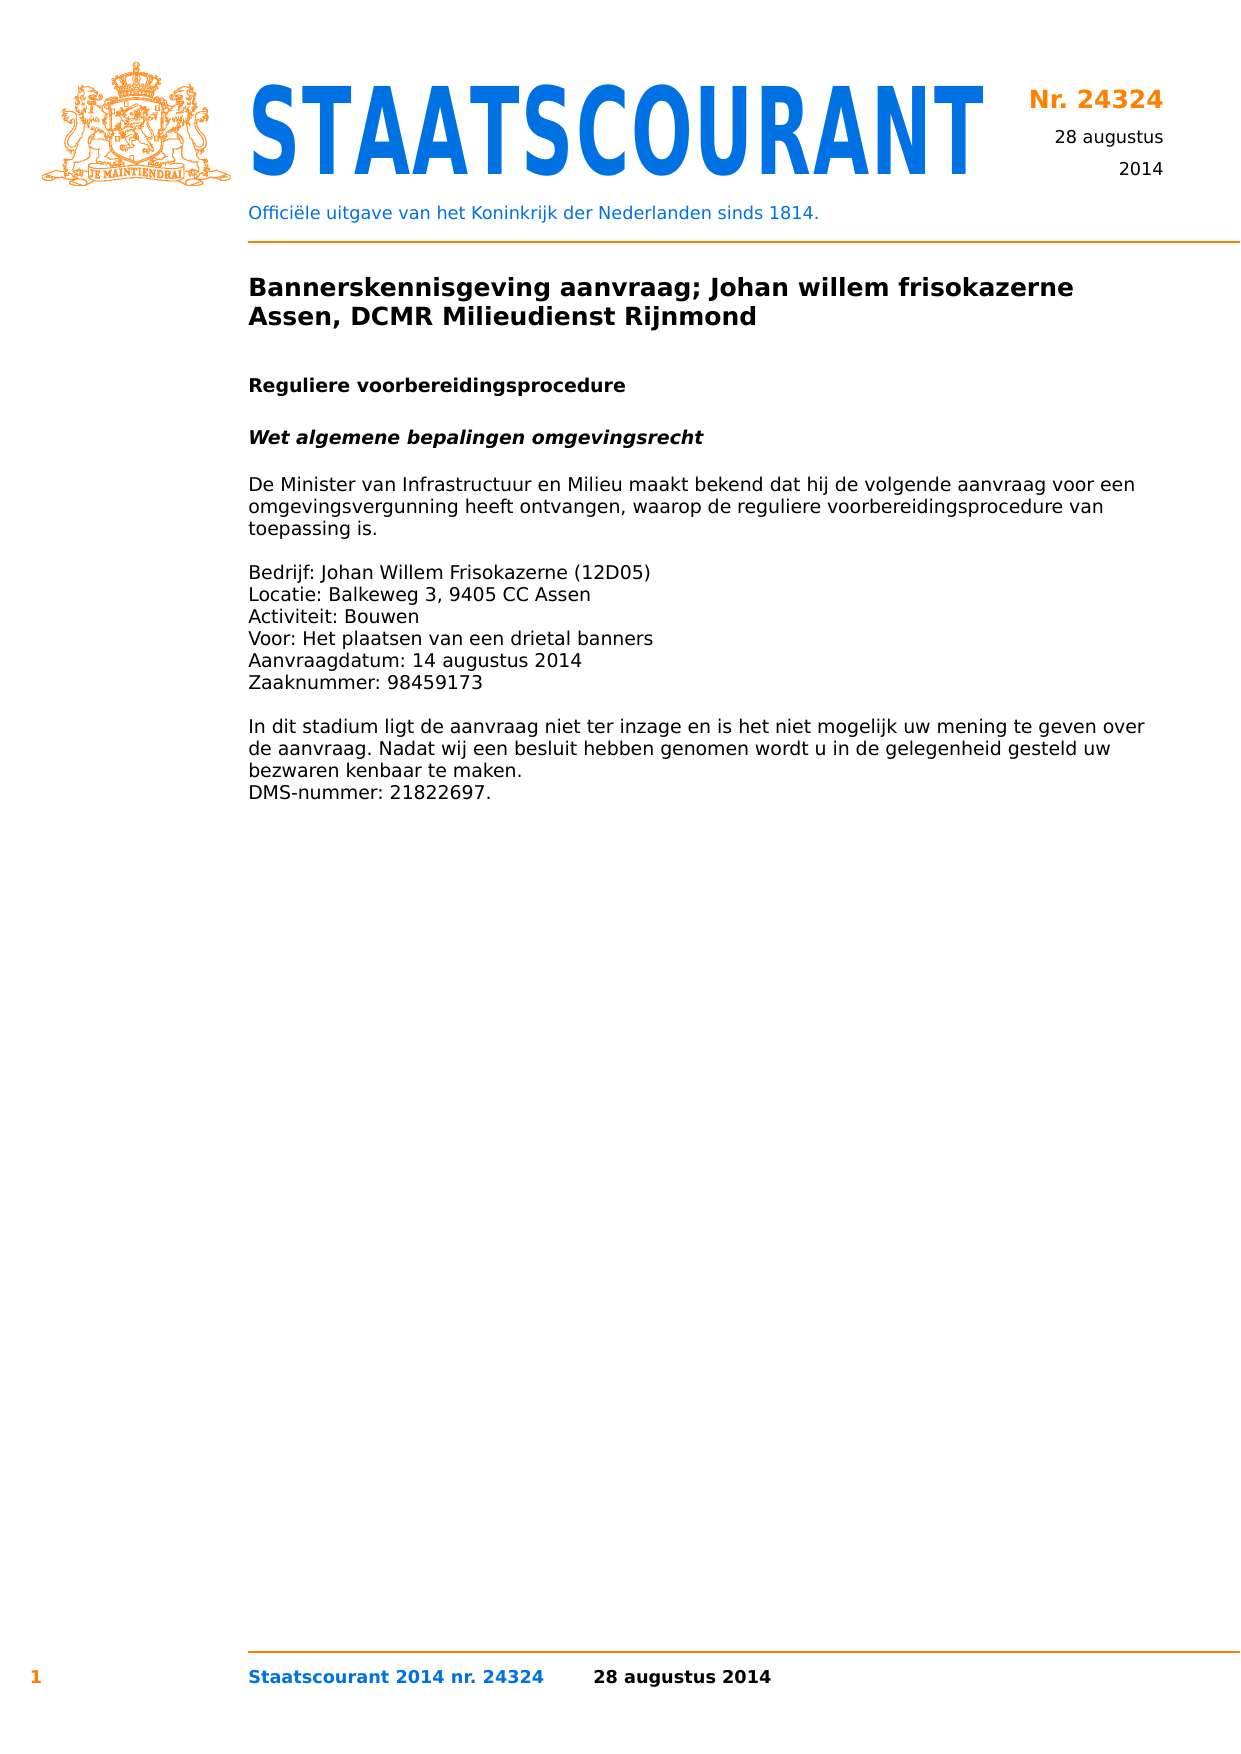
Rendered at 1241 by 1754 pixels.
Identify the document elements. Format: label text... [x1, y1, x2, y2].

text Activiteit: Bouwen [248, 606, 1163, 628]
subtitle Wet algemene bepalingen omgevingsrecht [248, 427, 1163, 449]
table_header [25, 62, 248, 241]
table_header Nr. 24324 [998, 62, 1240, 121]
text Aanvraagdatum: 14 augustus 2014 [248, 650, 1163, 672]
text Zaaknummer: 98459173 [248, 672, 1163, 694]
text Bedrijf: Johan Willem Frisokazerne (12D05) [248, 562, 1163, 584]
subtitle Reguliere voorbereidingsprocedure [248, 375, 1163, 397]
table_cell 2014 [998, 153, 1240, 203]
text Voor: Het plaatsen van een drietal banners [248, 628, 1163, 650]
table_cell 28 augustus [998, 121, 1240, 153]
text DMS-nummer: 21822697. [248, 782, 1163, 803]
text De Minister van Infrastructuur en Milieu maakt bekend dat hij de volgende aanvraag voor een omgevingsvergunning heeft ontvangen, waarop de reguliere voorbereidingsprocedure van toepassing is. [248, 474, 1163, 540]
subtitle Bannerskennisgeving aanvraag; Johan willem frisokazerne Assen, DCMR Milieudienst Rijnmond [248, 273, 1163, 331]
table_cell Officiële uitgave van het Koninkrijk der Nederlanden sinds 1814. [248, 203, 1240, 241]
text In dit stadium ligt de aanvraag niet ter inzage en is het niet mogelijk uw mening te geven over de aanvraag. Nadat wij een besluit hebben genomen wordt u in de gelegenheid gesteld uw bezwaren kenbaar te maken. [248, 716, 1163, 782]
text Locatie: Balkeweg 3, 9405 CC Assen [248, 584, 1163, 606]
table_header STAATSCOURANT [248, 62, 998, 203]
picture [41, 62, 231, 186]
